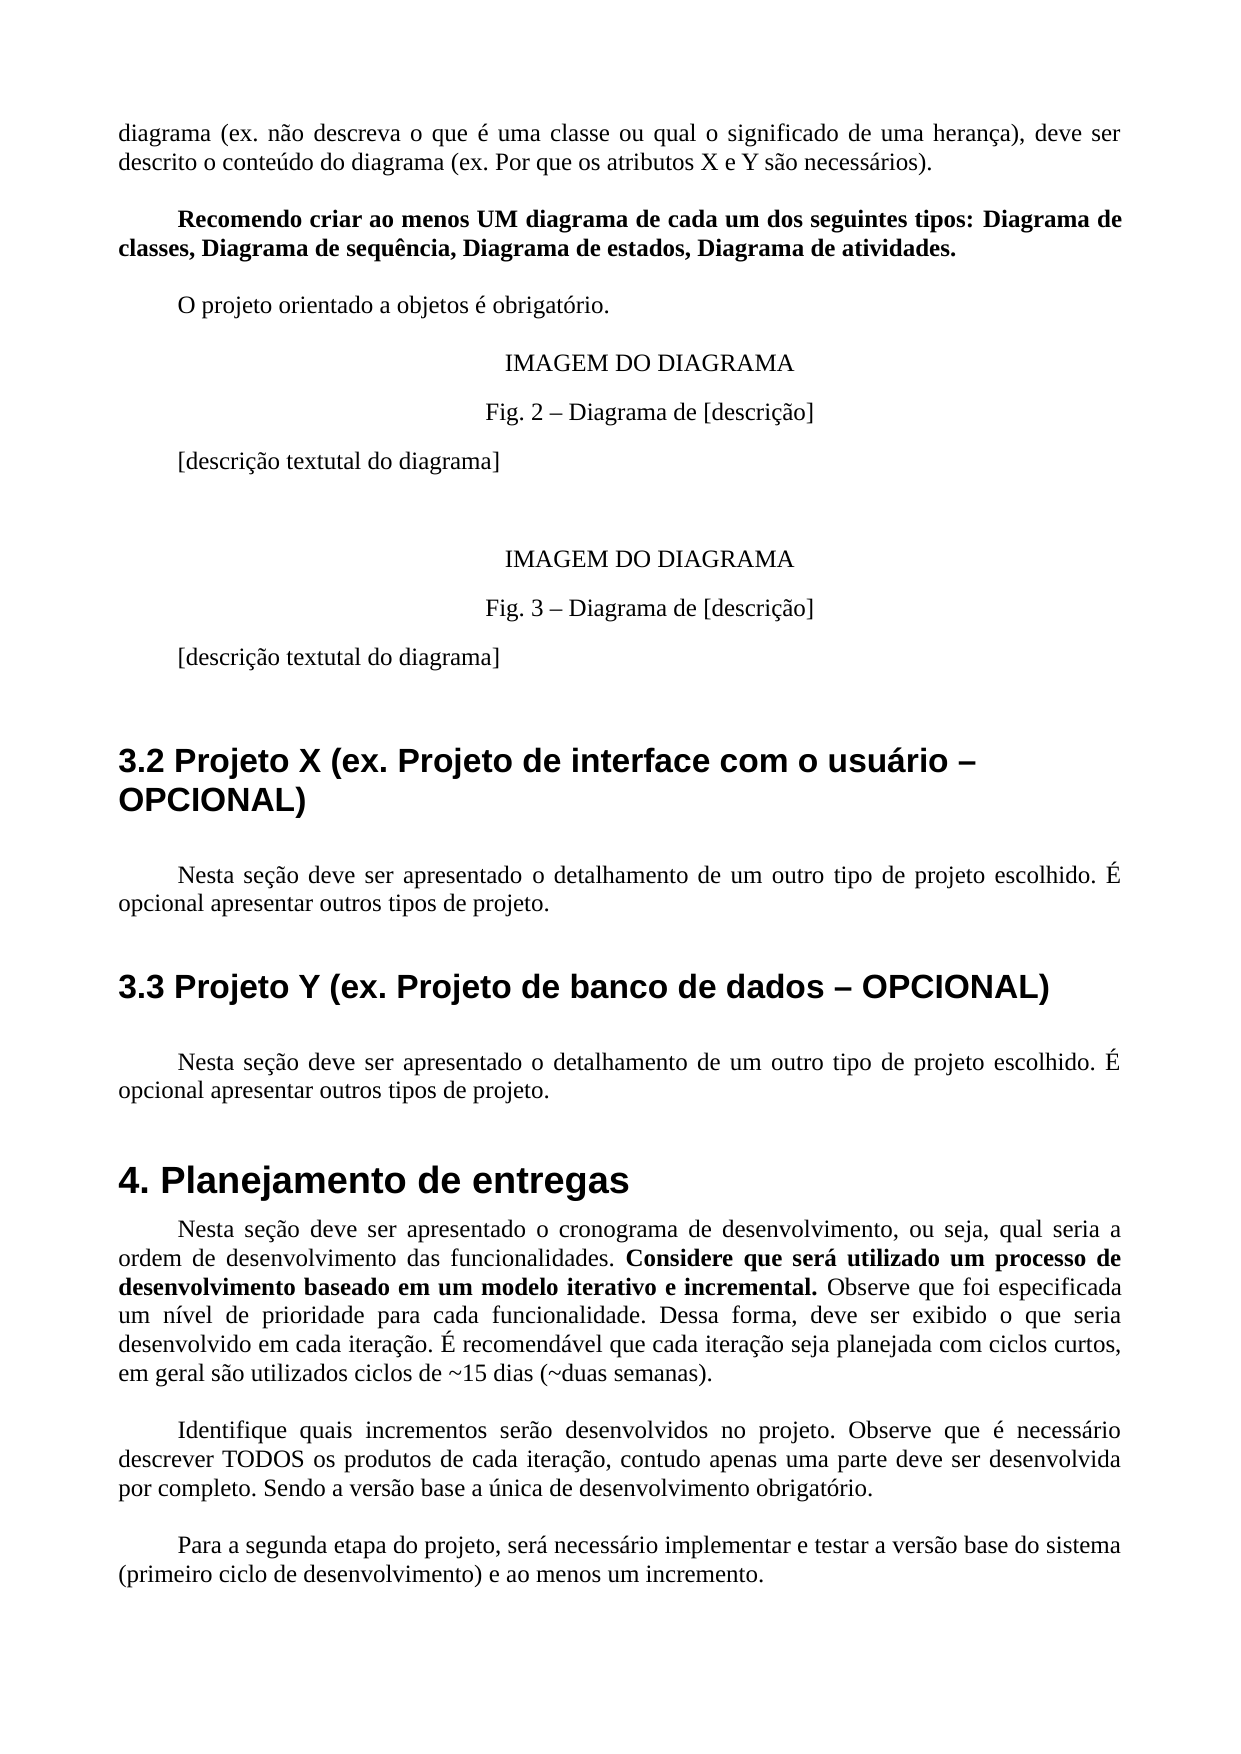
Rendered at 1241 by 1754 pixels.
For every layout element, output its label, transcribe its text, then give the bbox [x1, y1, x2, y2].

text IMAGEM DO DIAGRAMA [118, 348, 1122, 377]
text [descrição textutal do diagrama] [118, 446, 1122, 475]
subtitle 3.2 Projeto X (ex. Projeto de interface com o usuário – OPCIONAL) [118, 741, 1122, 818]
text Recomendo criar ao menos UM diagrama de cada um dos seguintes tipos: Diagrama de classes, Diagrama de sequência, Diagrama de estados, Diagrama de atividades. [118, 204, 1122, 262]
subtitle 3.3 Projeto Y (ex. Projeto de banco de dados – OPCIONAL) [118, 967, 1122, 1005]
text Nesta seção deve ser apresentado o detalhamento de um outro tipo de projeto escolhido. É opcional apresentar outros tipos de projeto. [118, 1047, 1122, 1104]
text Nesta seção deve ser apresentado o cronograma de desenvolvimento, ou seja, qual seria a ordem de desenvolvimento das funcionalidades. Considere que será utilizado um processo de desenvolvimento baseado em um modelo iterativo e incremental. Observe que foi especificada um nível de prioridade para cada funcionalidade. Dessa forma, deve ser exibido o que seria desenvolvido em cada iteração. É recomendável que cada iteração seja planejada com ciclos curtos, em geral são utilizados ciclos de ~15 dias (~duas semanas). [118, 1214, 1122, 1387]
text Para a segunda etapa do projeto, será necessário implementar e testar a versão base do sistema (primeiro ciclo de desenvolvimento) e ao menos um incremento. [118, 1530, 1122, 1588]
text diagrama (ex. não descreva o que é uma classe ou qual o significado de uma herança), deve ser descrito o conteúdo do diagrama (ex. Por que os atributos X e Y são necessários). [118, 118, 1122, 176]
subtitle 4. Planejamento de entregas [118, 1158, 1122, 1202]
text O projeto orientado a objetos é obrigatório. [118, 291, 1122, 319]
text Nesta seção deve ser apresentado o detalhamento de um outro tipo de projeto escolhido. É opcional apresentar outros tipos de projeto. [118, 860, 1122, 917]
text IMAGEM DO DIAGRAMA [118, 544, 1122, 573]
text Fig. 2 – Diagrama de [descrição] [118, 397, 1122, 426]
text Identifique quais incrementos serão desenvolvidos no projeto. Observe que é necessário descrever TODOS os produtos de cada iteração, contudo apenas uma parte deve ser desenvolvida por completo. Sendo a versão base a única de desenvolvimento obrigatório. [118, 1415, 1122, 1502]
text [descrição textutal do diagrama] [118, 642, 1122, 671]
text Fig. 3 – Diagrama de [descrição] [118, 593, 1122, 622]
